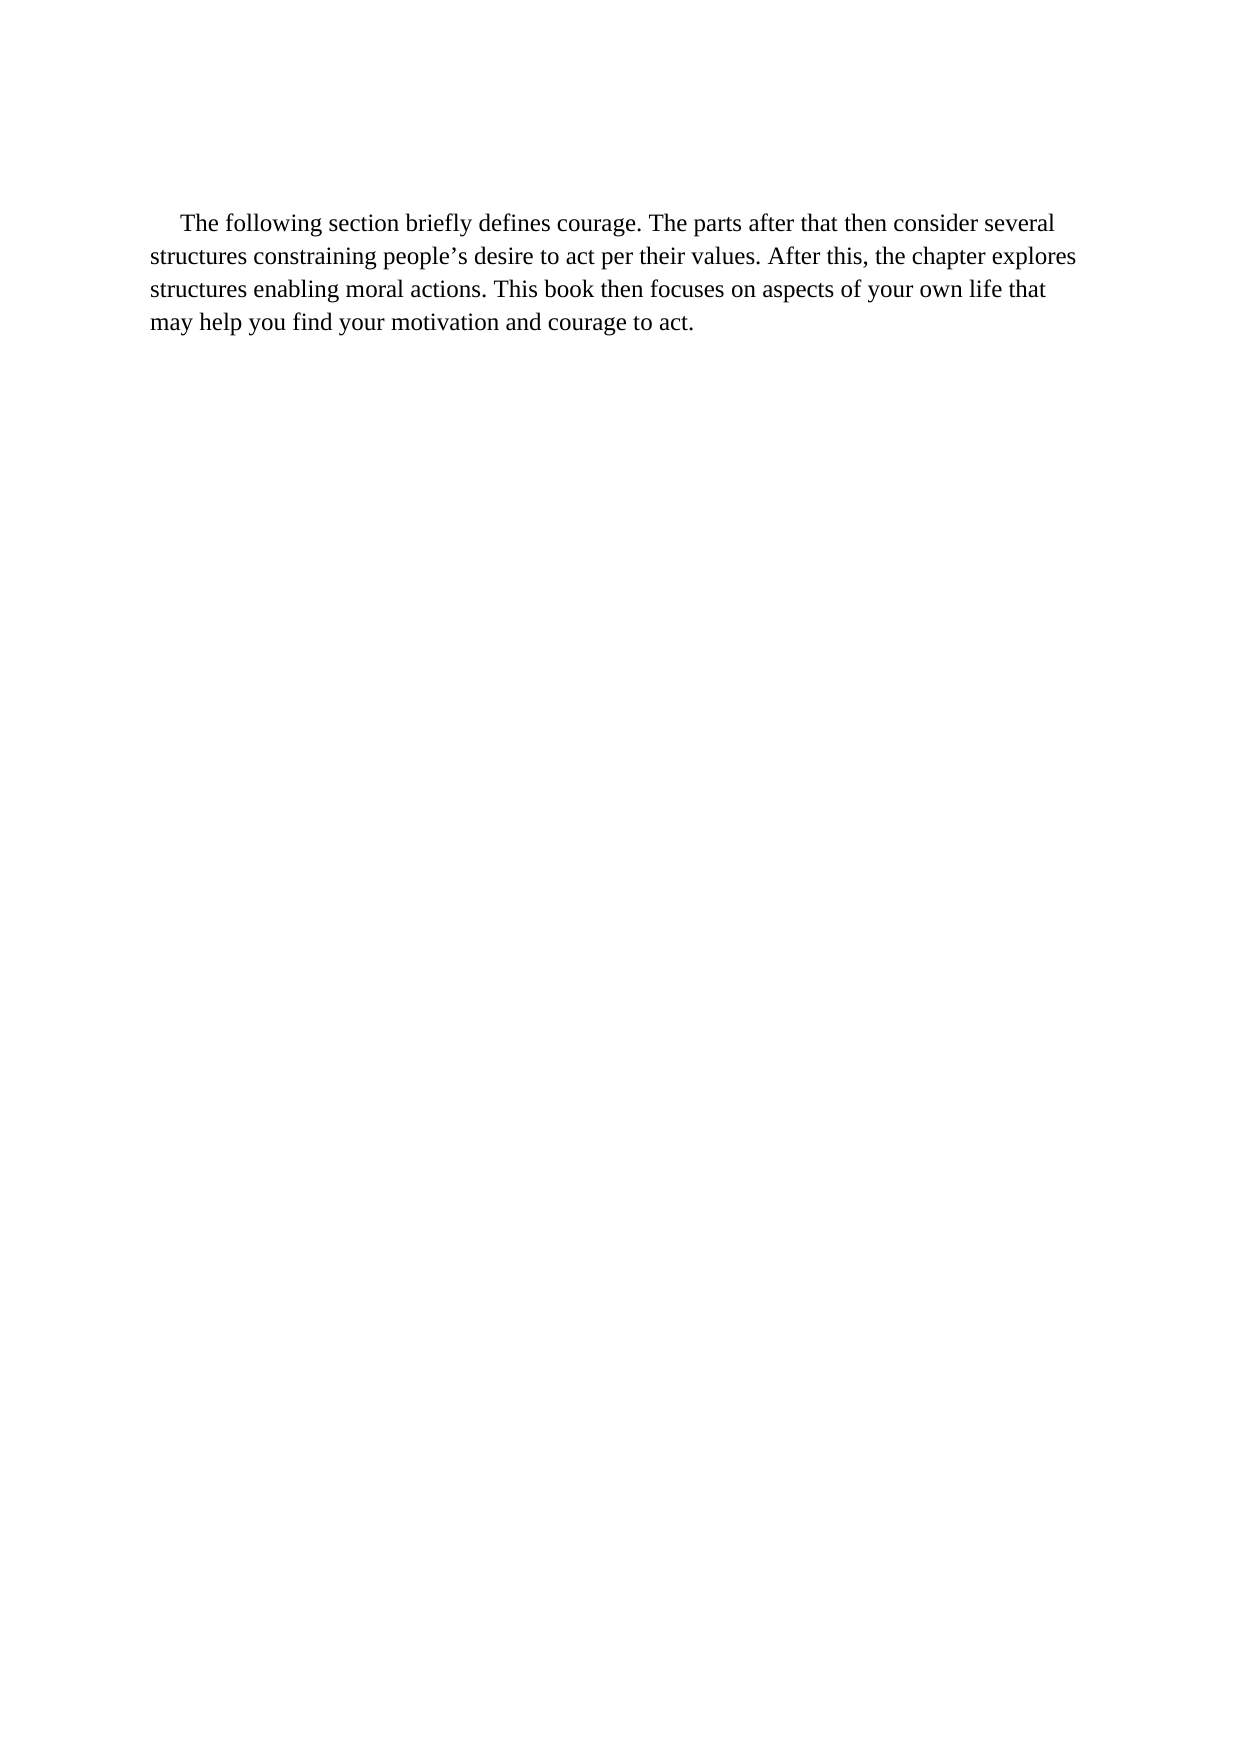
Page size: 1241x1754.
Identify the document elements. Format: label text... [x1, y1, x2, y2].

text The following section briefly defines courage. The parts after that then consider several structures constraining people’s desire to act per their values. After this, the chapter explores structures enabling moral actions. This book then focuses on aspects of your own life that may help you find your motivation and courage to act. [150, 208, 1090, 336]
